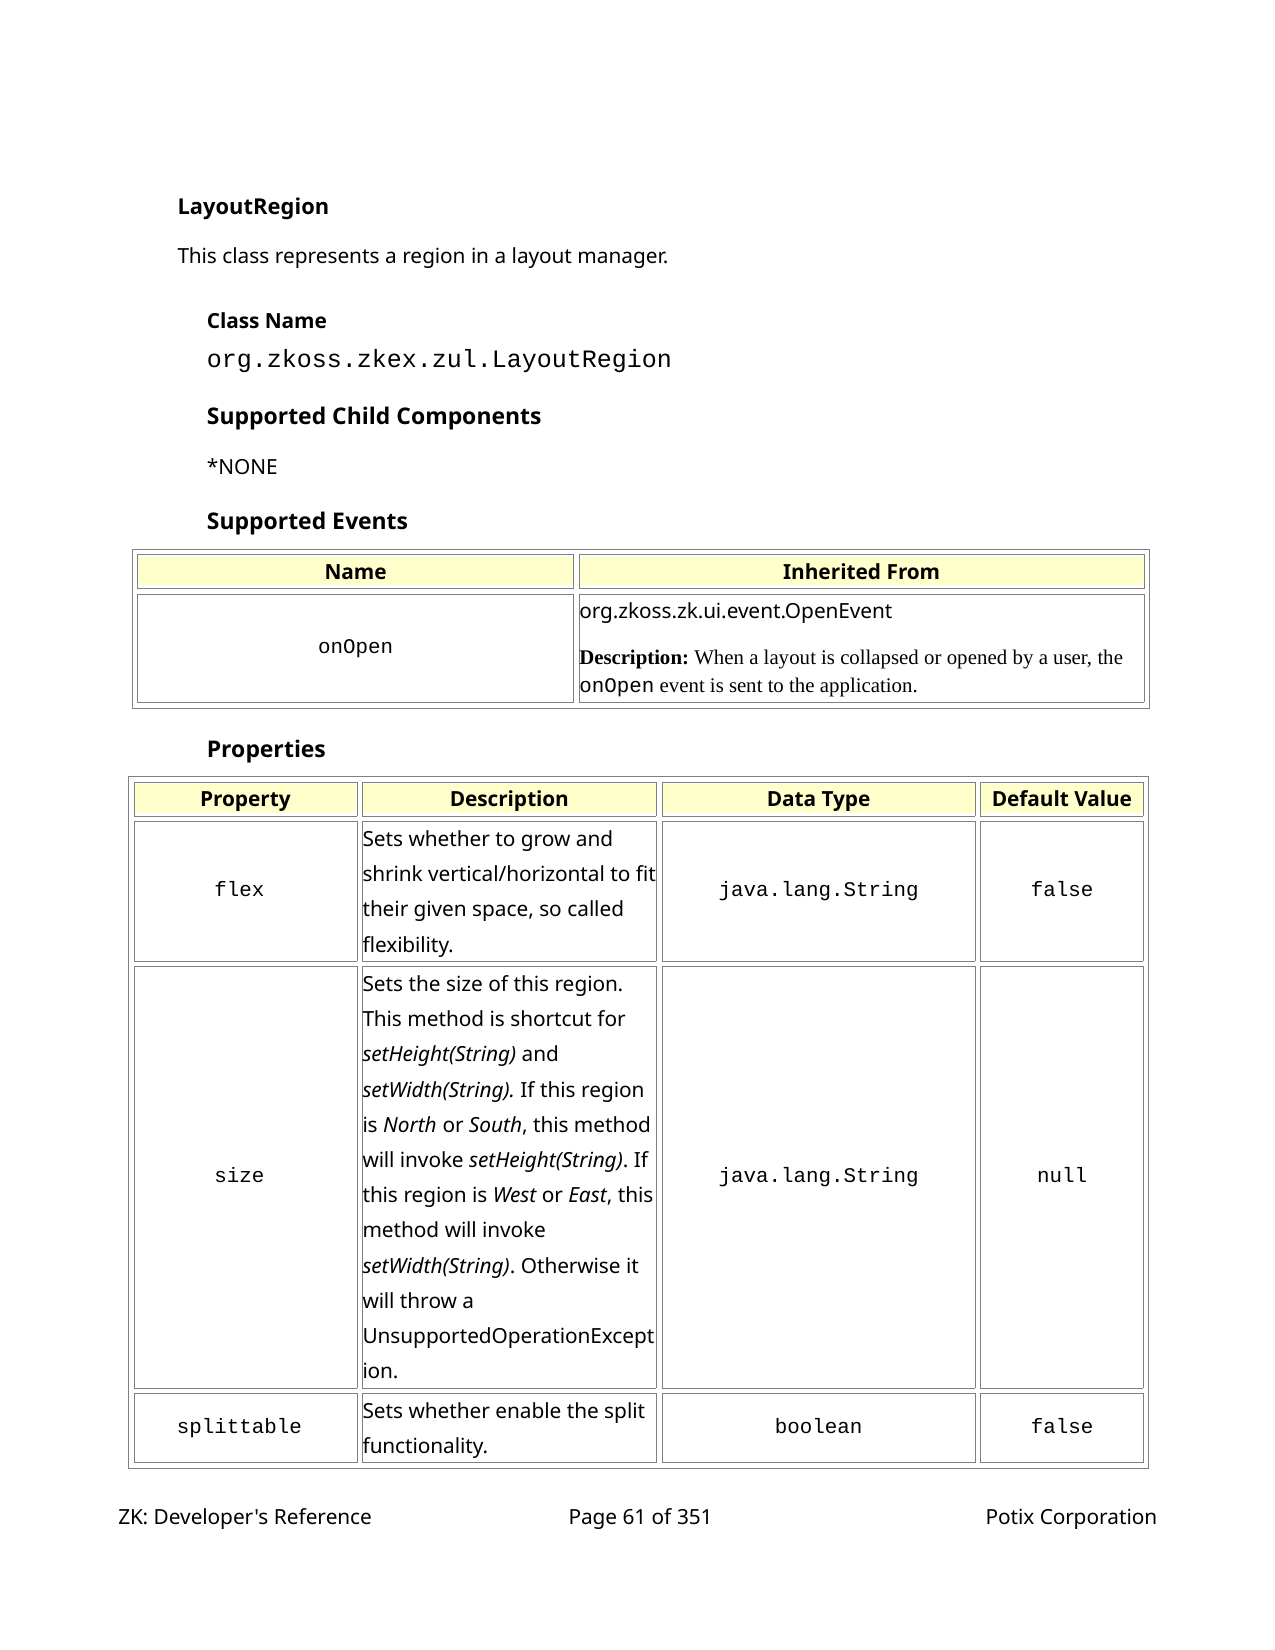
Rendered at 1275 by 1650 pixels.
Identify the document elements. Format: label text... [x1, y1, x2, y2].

table_cell java.lang.String [659, 961, 978, 1388]
table_header Name [134, 550, 576, 588]
table_cell onOpen [134, 588, 576, 702]
table_cell Sets whether to grow and shrink vertical/horizontal to fit their given space, so called flexibility. [359, 816, 659, 961]
subtitle Supported Events [207, 505, 1157, 536]
table_cell flex [131, 816, 359, 961]
text *NONE [207, 452, 1157, 480]
table_cell Sets the size of this region. This method is shortcut for setHeight(String) and setWidth(String). If this region is North or South, this method will invoke setHeight(String). If this region is West or East, this method will invoke setWidth(String). Otherwise it will throw a UnsupportedOperationException. [359, 961, 659, 1388]
table_cell size [131, 961, 359, 1388]
table_cell java.lang.String [659, 816, 978, 961]
table_header Description [359, 777, 659, 816]
table_cell false [978, 816, 1146, 961]
table_header Inherited From [576, 550, 1147, 588]
table_cell boolean [659, 1388, 978, 1462]
text This class represents a region in a layout manager. [177, 241, 1157, 269]
table_cell Sets whether enable the split functionality. [359, 1388, 659, 1462]
table_cell splittable [131, 1388, 359, 1462]
subtitle Supported Child Components [207, 400, 1157, 431]
text org.zkoss.zkex.zul.LayoutRegion [207, 347, 1157, 375]
table_cell org.zkoss.zk.ui.event.OpenEvent Description: When a layout is collapsed or opened by a user, the onOpen event is sent to the application. [576, 588, 1147, 702]
table_cell false [978, 1388, 1146, 1462]
subtitle Properties [207, 732, 1157, 764]
table_header Default Value [978, 777, 1146, 816]
table_header Property [131, 777, 359, 816]
table_cell null [978, 961, 1146, 1388]
subtitle Class Name [207, 306, 1157, 334]
subtitle LayoutRegion [177, 191, 1157, 221]
table_header Data Type [659, 777, 978, 816]
